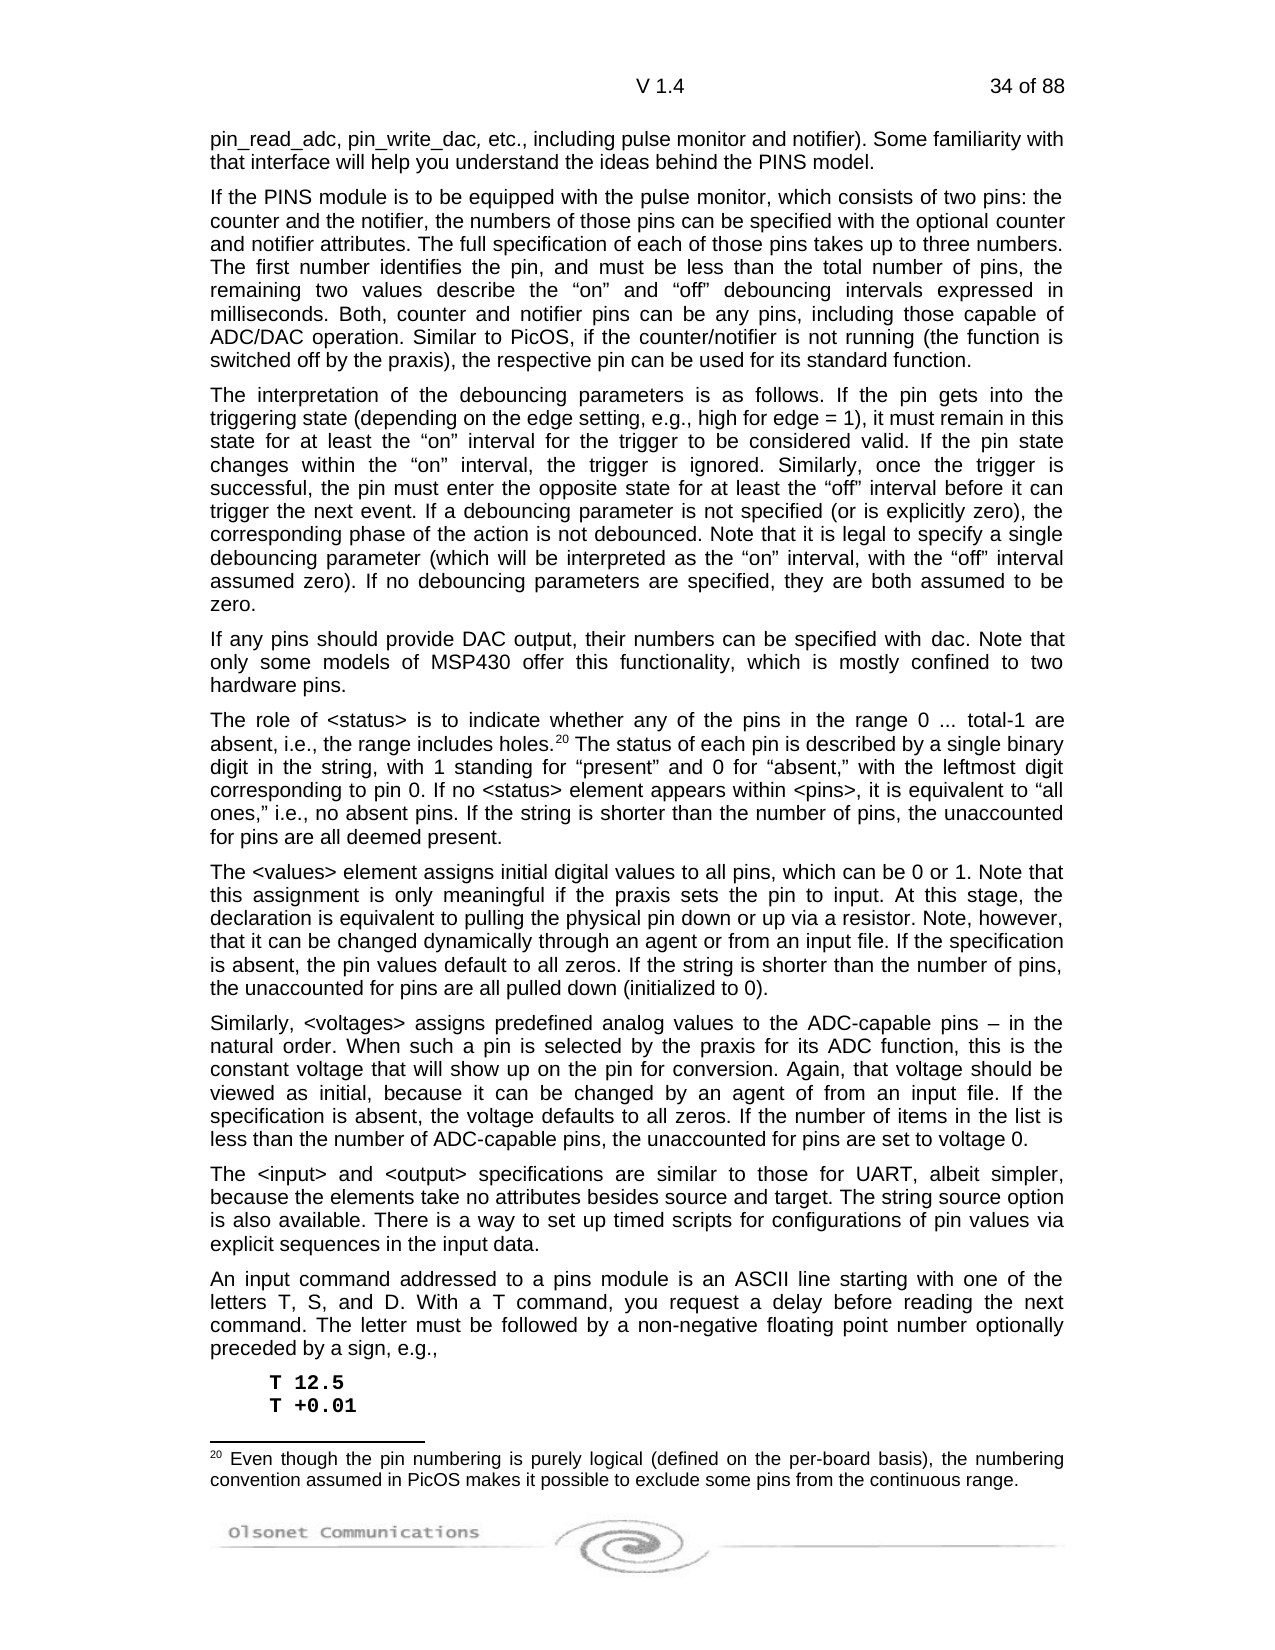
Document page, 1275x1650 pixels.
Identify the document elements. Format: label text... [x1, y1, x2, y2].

text If the PINS module is to be equipped with the pulse monitor, which consists of two pins: the counter and the notifier, the numbers of those pins can be specified with the optional counter and notifier attributes. The full specification of each of those pins takes up to three numbers. The first number identifies the pin, and must be less than the total number of pins, the remaining two values describe the “on” and “off” debouncing intervals expressed in milliseconds. Both, counter and notifier pins can be any pins, including those capable of ADC/DAC operation. Similar to PicOS, if the counter/notifier is not running (the function is switched off by the praxis), the respective pin can be used for its standard function. [210, 186, 1065, 372]
text If any pins should provide DAC output, their numbers can be specified with dac. Note that only some models of MSP430 offer this functionality, which is mostly confined to two hardware pins. [210, 628, 1065, 697]
text The <values> element assigns initial digital values to all pins, which can be 0 or 1. Note that this assignment is only meaningful if the praxis sets the pin to input. At this stage, the declaration is equivalent to pulling the physical pin down or up via a resistor. Note, however, that it can be changed dynamically through an agent or from an input file. If the specification is absent, the pin values default to all zeros. If the string is shorter than the number of pins, the unaccounted for pins are all pulled down (initialized to 0). [210, 860, 1065, 999]
text The interpretation of the debouncing parameters is as follows. If the pin gets into the triggering state (depending on the edge setting, e.g., high for edge = 1), it must remain in this state for at least the “on” interval for the trigger to be considered valid. If the pin state changes within the “on” interval, the trigger is ignored. Similarly, once the trigger is successful, the pin must enter the opposite state for at least the “off” interval before it can trigger the next event. If a debouncing parameter is not specified (or is explicitly zero), the corresponding phase of the action is not debounced. Note that it is legal to specify a single debouncing parameter (which will be interpreted as the “on” interval, with the “off” interval assumed zero). If no debouncing parameters are specified, they are both assumed to be zero. [210, 383, 1065, 616]
text Similarly, <voltages> assigns predefined analog values to the ADC-capable pins – in the natural order. When such a pin is selected by the praxis for its ADC function, this is the constant voltage that will show up on the pin for conversion. Again, that voltage should be viewed as initial, because it can be changed by an agent of from an input file. If the specification is absent, the voltage defaults to all zeros. If the number of items in the list is less than the number of ADC-capable pins, the unaccounted for pins are set to voltage 0. [210, 1011, 1065, 1151]
text T 12.5 [269, 1372, 1065, 1396]
text An input command addressed to a pins module is an ASCII line starting with one of the letters T, S, and D. With a T command, you request a delay before reading the next command. The letter must be followed by a non-negative floating point number optionally preceded by a sign, e.g., [210, 1267, 1065, 1360]
text T +0.01 [269, 1396, 1065, 1419]
text Even though the pin numbering is purely logical (defined on the per-board basis), the numbering convention assumed in PicOS makes it possible to exclude some pins from the continuous range. [210, 1448, 1065, 1490]
text The <input> and <output> specifications are similar to those for UART, albeit simpler, because the elements take no attributes besides source and target. The string source option is also available. There is a way to set up timed scripts for configurations of pin values via explicit sequences in the input data. [210, 1162, 1065, 1255]
text The role of <status> is to indicate whether any of the pins in the range 0 ... total-1 are absent, i.e., the range includes holes. The status of each pin is described by a single binary digit in the string, with 1 standing for “present” and 0 for “absent,” with the leftmost digit corresponding to pin 0. If no <status> element appears within <pins>, it is equivalent to “all ones,” i.e., no absent pins. If the string is shorter than the number of pins, the unaccounted for pins are all deemed present. [210, 709, 1065, 848]
text pin_read_adc, pin_write_dac, etc., including pulse monitor and notifier). Some familiarity with that interface will help you understand the ideas behind the PINS model. [210, 128, 1065, 174]
picture [210, 1504, 1065, 1596]
